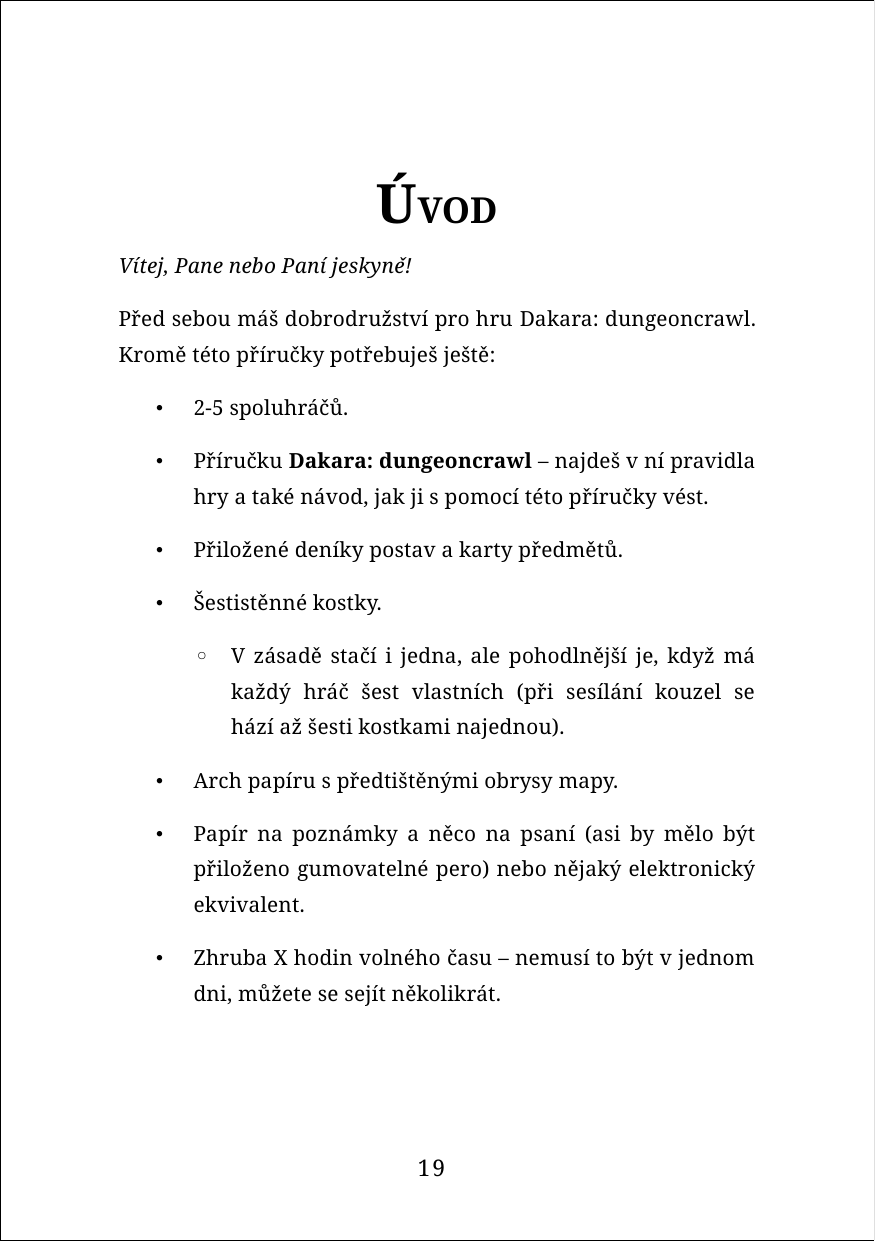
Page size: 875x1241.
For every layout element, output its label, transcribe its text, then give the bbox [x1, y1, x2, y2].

list Papír na poznámky a něco na psaní (asi by mělo být přiloženo gumovatelné pero) nebo nějaký elektronický ekvivalent. [156, 819, 756, 918]
list Přiložené deníky postav a karty předmětů. [156, 535, 756, 563]
list 2-5 spoluhráčů. [156, 393, 756, 421]
text Před sebou máš dobrodružství pro hru Dakara: dungeoncrawl. Kromě této příručky potřebuješ ještě: [118, 304, 756, 368]
list Šestistěnné kostky. [156, 588, 756, 617]
list Příručku Dakara: dungeoncrawl – najdeš v ní pravidla hry a také návod, jak ji s pomocí této příručky vést. [156, 446, 756, 510]
list Arch papíru s předtištěnými obrysy mapy. [156, 766, 756, 794]
text Vítej, Pane nebo Paní jeskyně! [118, 251, 756, 279]
subtitle Úvod [118, 166, 756, 239]
list Zhruba X hodin volného času – nemusí to být v jednom dni, můžete se sejít několikrát. [156, 943, 756, 1007]
list V zásadě stačí i jedna, ale pohodlnější je, když má každý hráč šest vlastních (při sesílání kouzel se hází až šesti kostkami najednou). [193, 641, 756, 741]
